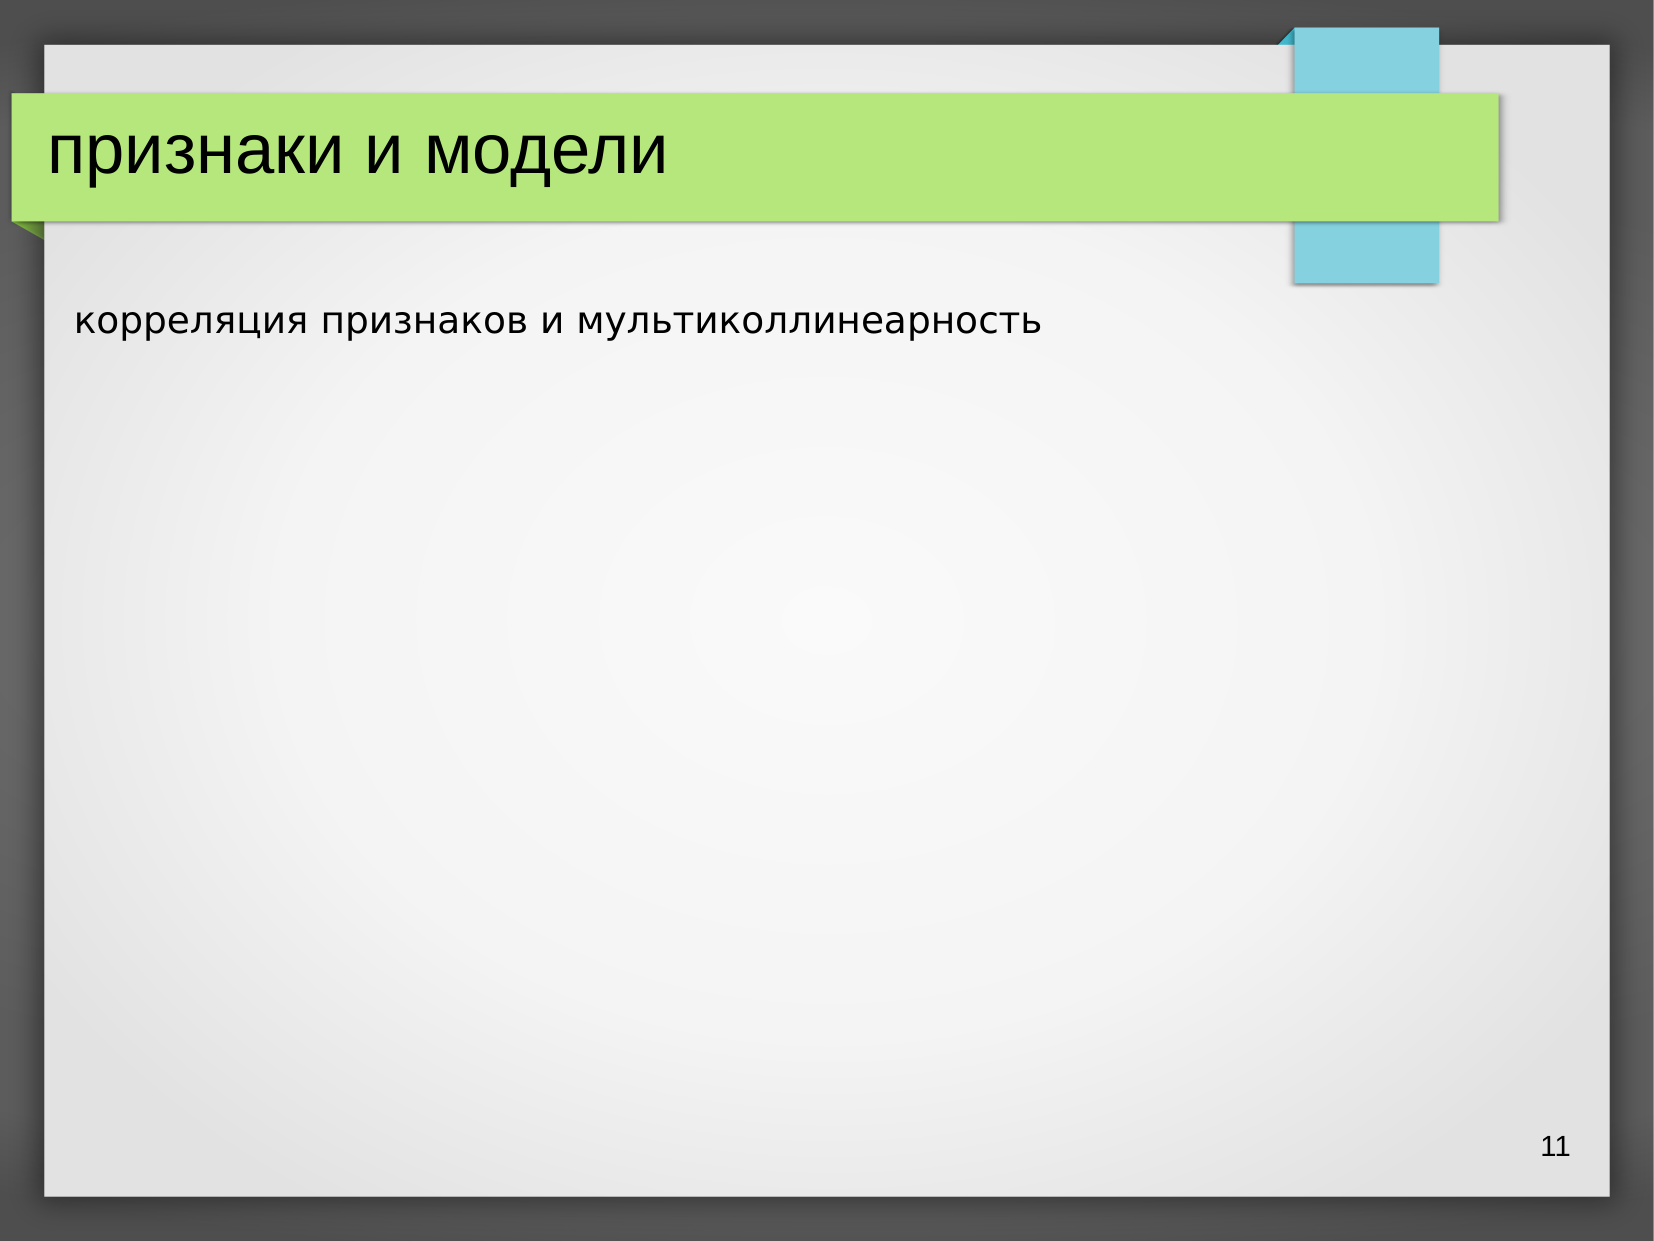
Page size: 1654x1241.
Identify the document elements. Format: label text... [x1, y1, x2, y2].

title признаки и модели [47, 113, 1465, 185]
text_box корреляция признаков и мультиколлинеарность [59, 248, 1560, 520]
picture [0, 0, 1654, 1241]
